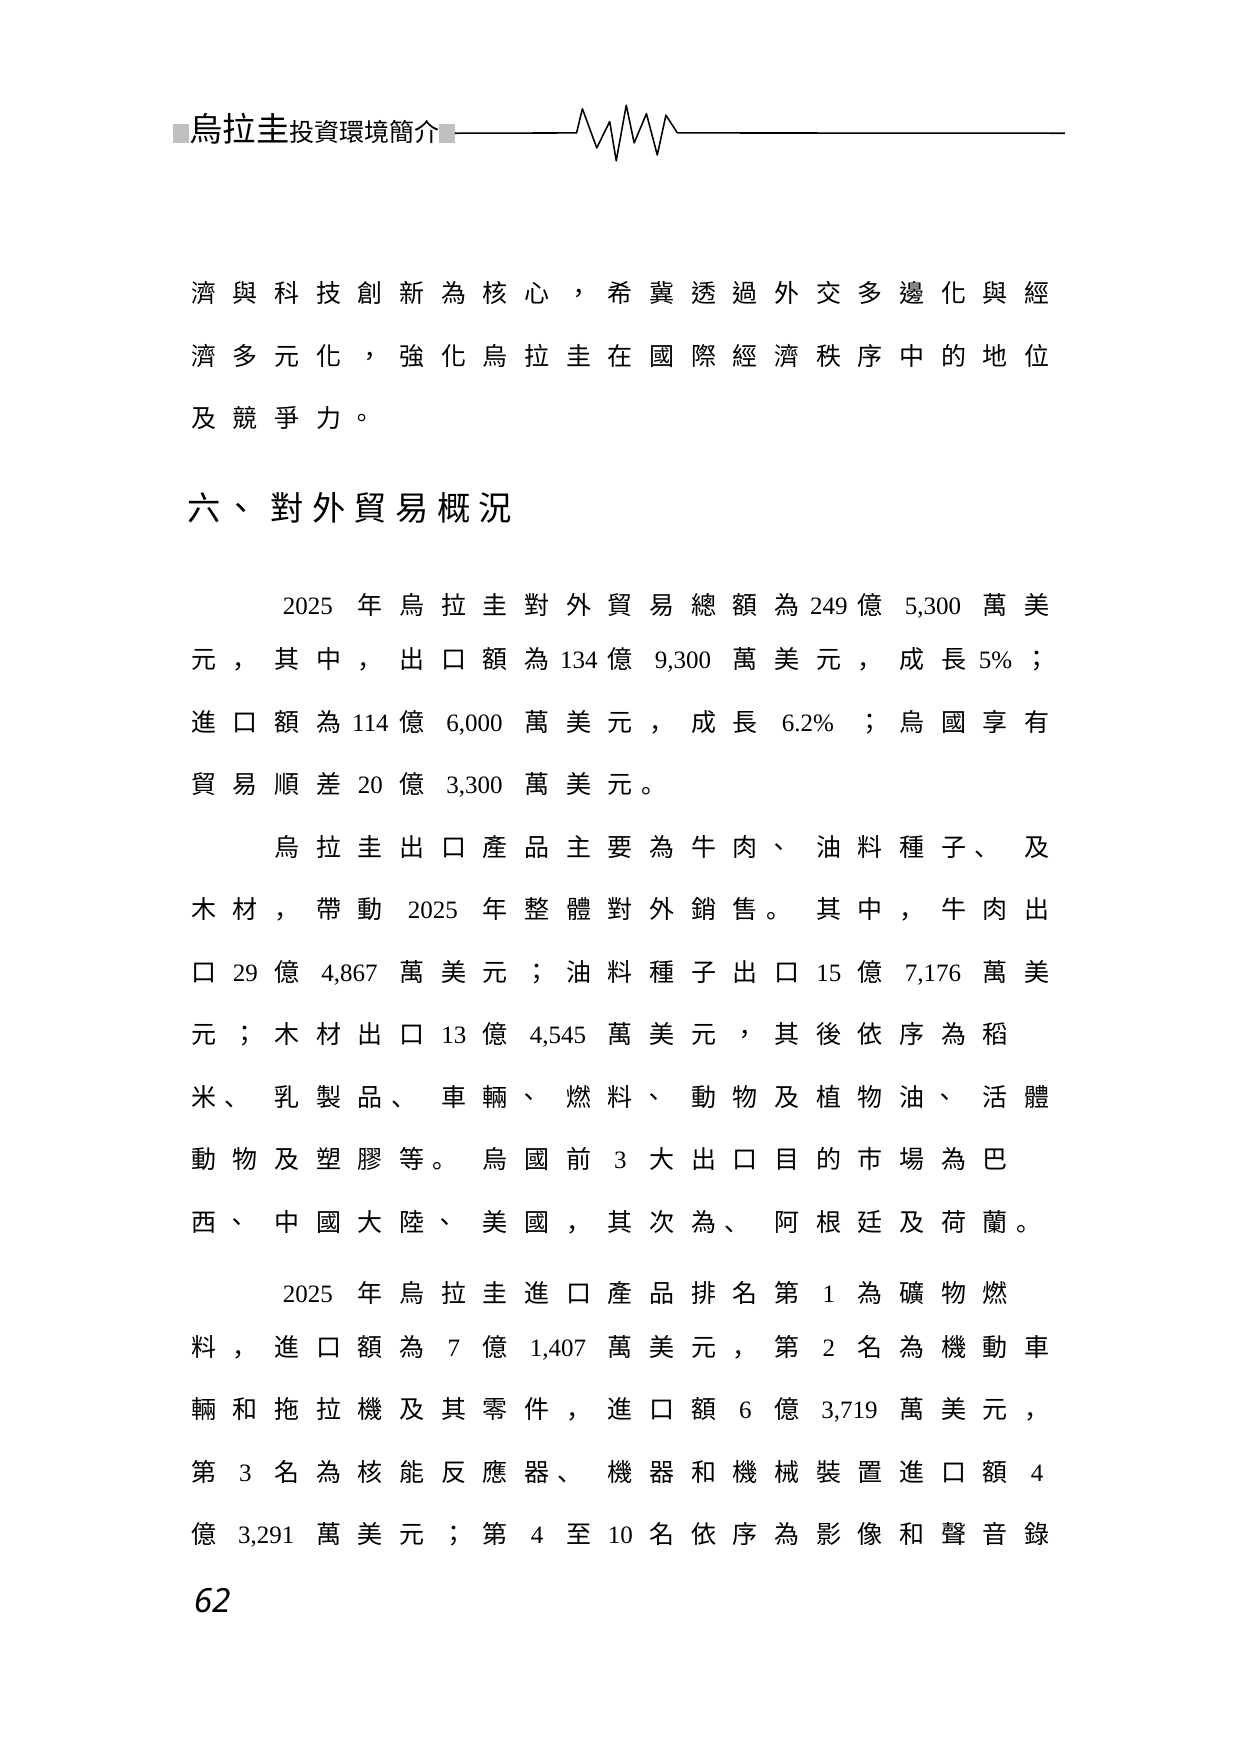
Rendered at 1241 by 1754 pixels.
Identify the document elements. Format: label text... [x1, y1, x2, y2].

text 濟與科技創新為核心，希冀透過外交多邊化與經濟多元化，強化烏拉圭在國際經濟秩序中的地位及競爭力。 [183, 250, 1058, 438]
text 2025年烏拉圭進口產品排名第1為礦物燃料，進口額為7億1,407萬美元，第2名為機動車輛和拖拉機及其零件，進口額6億3,719萬美元，第3名為核能反應器、機器和機械裝置進口額4億3,291萬美元；第4至10名依序為影像和聲音錄 [183, 1241, 1058, 1554]
text 烏拉圭出口產品主要為牛肉、油料種子、及木材，帶動2025年整體對外銷售。其中，牛肉出口29億4,867萬美元；油料種子出口15億7,176萬美元；木材出口13億4,545萬美元，其後依序為稻米、乳製品、車輛、燃料、動物及植物油、活體動物及塑膠等。烏國前3大出口目的市場為巴西、中國大陸、美國，其次為、阿根廷及荷蘭。 [183, 804, 1058, 1241]
text 六、對外貿易概況 [183, 464, 1058, 527]
text 2025年烏拉圭對外貿易總額為249億5,300萬美元，其中，出口額為134億9,300萬美元，成長5%；進口額為114億6,000萬美元，成長6.2%；烏國享有貿易順差20億3,300萬美元。 [183, 554, 1058, 804]
